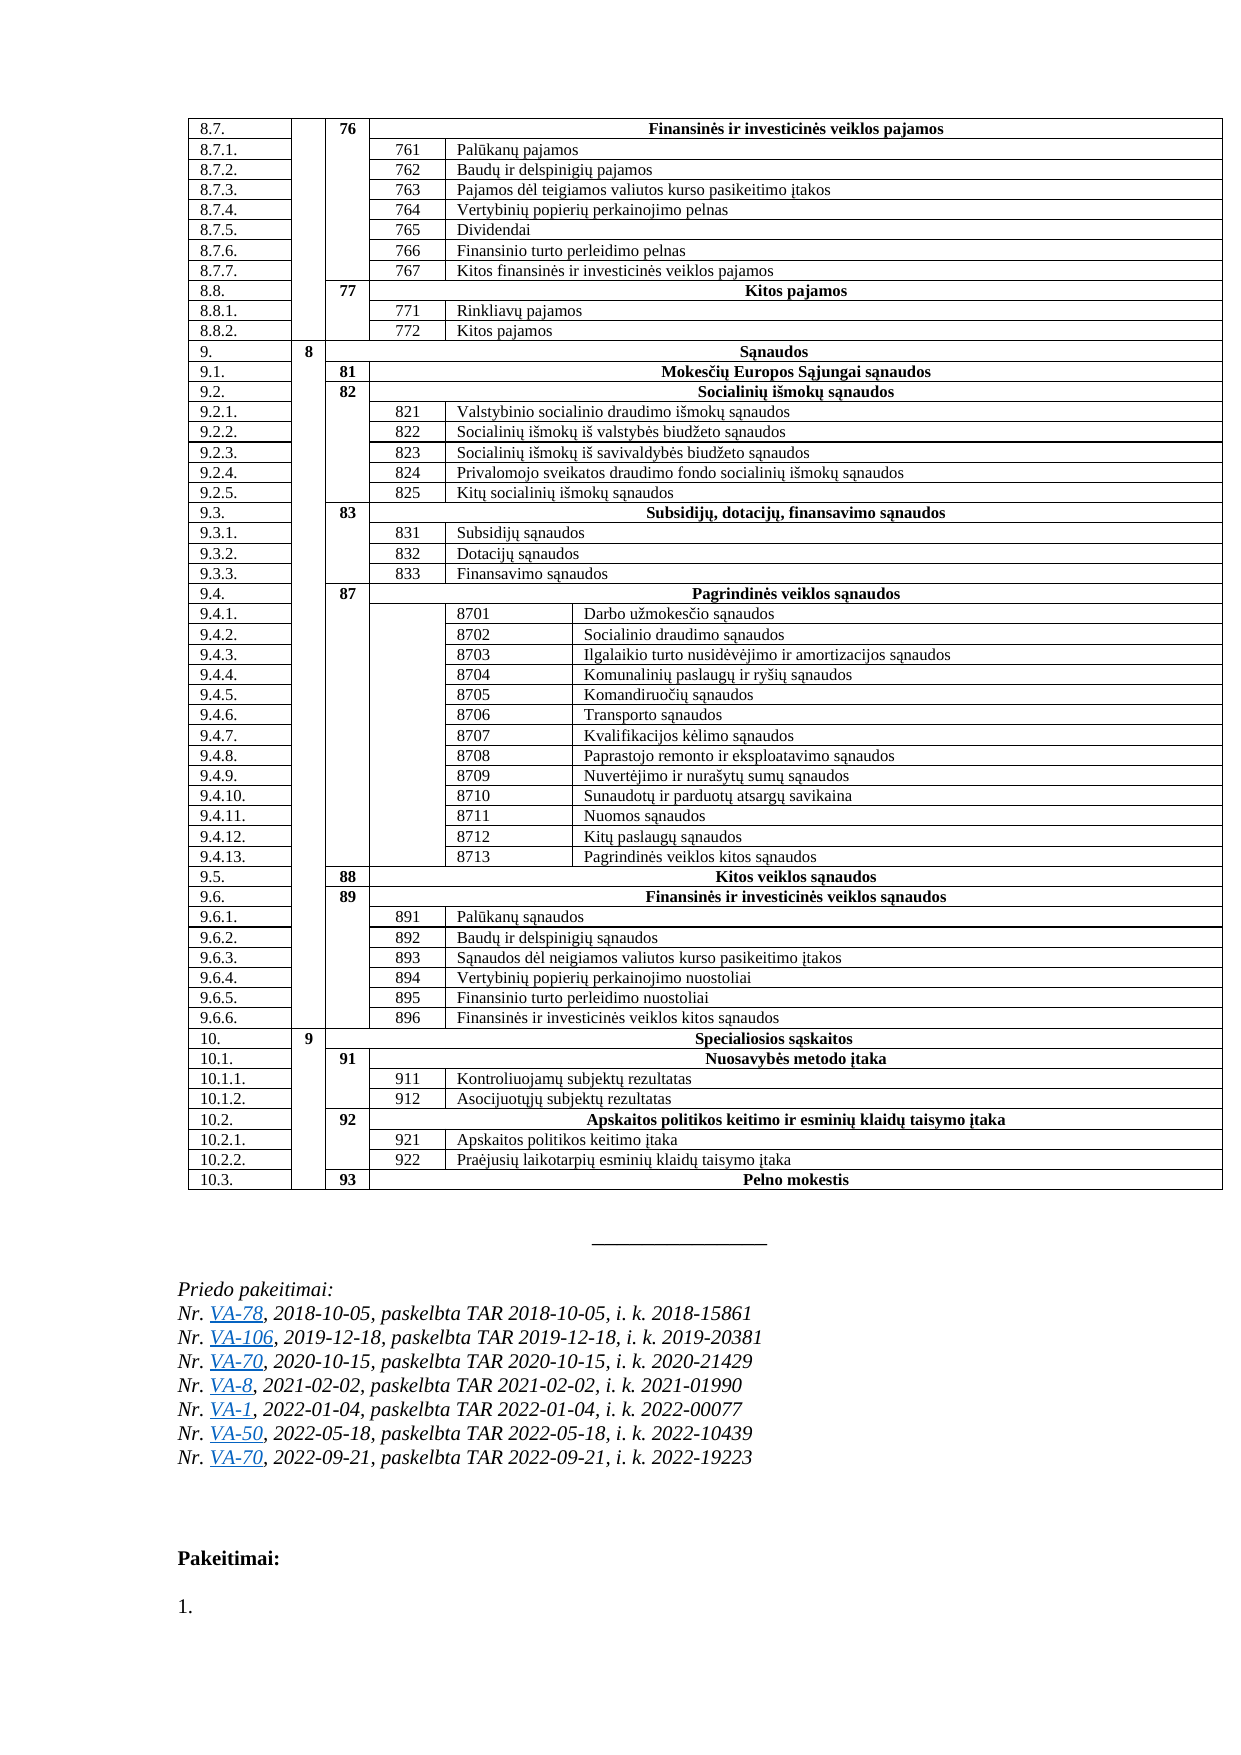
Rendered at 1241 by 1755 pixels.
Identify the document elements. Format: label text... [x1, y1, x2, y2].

table_cell 9.1. [189, 362, 291, 381]
table_cell 8704 [446, 665, 572, 684]
table_cell Specialiosios sąskaitos [326, 1029, 1222, 1048]
table_cell 8.7. [189, 119, 291, 138]
table_cell Kitų paslaugų sąnaudos [573, 826, 1222, 846]
table_cell 823 [370, 443, 445, 462]
table_cell 10.1.2. [189, 1089, 291, 1108]
table_cell 9.6.5. [189, 988, 291, 1007]
table_cell 87 [326, 584, 369, 866]
table_cell Pelno mokestis [370, 1170, 1222, 1189]
table_cell [292, 119, 325, 340]
table_cell Komandiruočių sąnaudos [573, 685, 1222, 704]
table_cell 91 [326, 1049, 369, 1108]
table_cell Palūkanų sąnaudos [446, 907, 1222, 926]
table_cell 8712 [446, 826, 572, 846]
table_cell 822 [370, 422, 445, 441]
table_cell 9.4. [189, 584, 291, 603]
table_cell 10.2.1. [189, 1130, 291, 1149]
text 1. [177, 1594, 1181, 1618]
table_cell 83 [326, 503, 369, 583]
text Nr. VA-70, 2020-10-15, paskelbta TAR 2020-10-15, i. k. 2020-21429 [177, 1349, 1181, 1373]
table_cell Valstybinio socialinio draudimo išmokų sąnaudos [446, 402, 1222, 421]
table_cell Finansinio turto perleidimo pelnas [446, 240, 1222, 259]
table_cell Palūkanų pajamos [446, 139, 1222, 158]
table_cell 10.1.1. [189, 1069, 291, 1088]
table_cell 8.8.2. [189, 321, 291, 340]
table_cell 9.4.8. [189, 746, 291, 765]
table_cell 9.4.3. [189, 645, 291, 664]
table_cell 891 [370, 907, 445, 926]
table_cell 894 [370, 968, 445, 987]
table_cell Dividendai [446, 220, 1222, 239]
table_cell 8.7.1. [189, 139, 291, 158]
table_cell 9.2.2. [189, 422, 291, 441]
text Nr. VA-50, 2022-05-18, paskelbta TAR 2022-05-18, i. k. 2022-10439 [177, 1421, 1181, 1445]
table_cell 10.2. [189, 1109, 291, 1128]
table_cell 8.7.5. [189, 220, 291, 239]
table_cell 76 [326, 119, 369, 280]
table_cell 10.1. [189, 1049, 291, 1068]
table_cell Subsidijų sąnaudos [446, 523, 1222, 542]
table_cell Kitos veiklos sąnaudos [370, 867, 1222, 886]
table_cell 9.5. [189, 867, 291, 886]
table_cell 9.4.2. [189, 624, 291, 643]
table_cell 9.6.3. [189, 948, 291, 967]
table_cell Socialinių išmokų iš savivaldybės biudžeto sąnaudos [446, 443, 1222, 462]
table_cell 821 [370, 402, 445, 421]
table_cell 8701 [446, 604, 572, 623]
text Nr. VA-8, 2021-02-02, paskelbta TAR 2021-02-02, i. k. 2021-01990 [177, 1373, 1181, 1397]
table_cell 9.6.4. [189, 968, 291, 987]
text Nr. VA-78, 2018-10-05, paskelbta TAR 2018-10-05, i. k. 2018-15861 [177, 1301, 1181, 1324]
table_cell 9.4.11. [189, 806, 291, 825]
table_cell 8705 [446, 685, 572, 704]
table_cell 9.3. [189, 503, 291, 522]
table_cell 8713 [446, 847, 572, 866]
table_cell 8710 [446, 786, 572, 805]
table_cell 82 [326, 382, 369, 502]
table_cell 9. [189, 341, 291, 361]
table_cell 765 [370, 220, 445, 239]
table_cell Ilgalaikio turto nusidėvėjimo ir amortizacijos sąnaudos [573, 645, 1222, 664]
table_cell Nuosavybės metodo įtaka [370, 1049, 1222, 1068]
table_cell Finansinės ir investicinės veiklos pajamos [370, 119, 1222, 138]
table_cell 832 [370, 544, 445, 563]
table_cell 9 [292, 1029, 325, 1189]
table_cell 9.4.4. [189, 665, 291, 684]
table_cell Apskaitos politikos keitimo ir esminių klaidų taisymo įtaka [370, 1109, 1222, 1128]
table_cell Vertybinių popierių perkainojimo pelnas [446, 200, 1222, 219]
table_cell 892 [370, 928, 445, 947]
table_cell Kitos finansinės ir investicinės veiklos pajamos [446, 261, 1222, 280]
text Nr. VA-70, 2022-09-21, paskelbta TAR 2022-09-21, i. k. 2022-19223 [177, 1445, 1181, 1469]
table_cell 8708 [446, 746, 572, 765]
table_cell 10. [189, 1029, 291, 1048]
table_cell 9.4.5. [189, 685, 291, 704]
table_cell 825 [370, 483, 445, 502]
table_cell Sąnaudos [326, 341, 1222, 361]
table_cell Vertybinių popierių perkainojimo nuostoliai [446, 968, 1222, 987]
table_cell 8.7.7. [189, 261, 291, 280]
table_cell 8.7.3. [189, 180, 291, 199]
table_cell 8709 [446, 766, 572, 785]
table_cell 9.4.12. [189, 826, 291, 846]
table_cell 93 [326, 1170, 369, 1189]
table_cell 9.4.1. [189, 604, 291, 623]
table_cell 8703 [446, 645, 572, 664]
text ______________ [177, 1219, 1181, 1248]
table_cell 9.6. [189, 887, 291, 906]
table_cell 766 [370, 240, 445, 259]
table_cell 8706 [446, 705, 572, 724]
table_cell Apskaitos politikos keitimo įtaka [446, 1130, 1222, 1149]
table_cell 8.8.1. [189, 301, 291, 320]
table_cell [370, 604, 445, 866]
table_cell 9.4.7. [189, 725, 291, 744]
table_cell Pagrindinės veiklos kitos sąnaudos [573, 847, 1222, 866]
table_cell 771 [370, 301, 445, 320]
table_cell Dotacijų sąnaudos [446, 544, 1222, 563]
table_cell 8702 [446, 624, 572, 643]
table_cell 9.4.9. [189, 766, 291, 785]
table_cell 9.4.10. [189, 786, 291, 805]
table_cell 761 [370, 139, 445, 158]
table_cell 9.3.3. [189, 564, 291, 583]
text Nr. VA-106, 2019-12-18, paskelbta TAR 2019-12-18, i. k. 2019-20381 [177, 1324, 1181, 1349]
table_cell Nuomos sąnaudos [573, 806, 1222, 825]
table_cell Socialinių išmokų sąnaudos [370, 382, 1222, 401]
table_cell 9.3.1. [189, 523, 291, 542]
table_cell 8.8. [189, 281, 291, 300]
table_cell Kontroliuojamų subjektų rezultatas [446, 1069, 1222, 1088]
table_cell 762 [370, 160, 445, 179]
table_cell 9.3.2. [189, 544, 291, 563]
table_cell 9.4.6. [189, 705, 291, 724]
table_cell 9.2.1. [189, 402, 291, 421]
table_cell 88 [326, 867, 369, 886]
table_cell 912 [370, 1089, 445, 1108]
table_cell 831 [370, 523, 445, 542]
table_cell 81 [326, 362, 369, 381]
table_cell 767 [370, 261, 445, 280]
table_cell 922 [370, 1150, 445, 1169]
text Nr. VA-1, 2022-01-04, paskelbta TAR 2022-01-04, i. k. 2022-00077 [177, 1397, 1181, 1421]
table_cell 8707 [446, 725, 572, 744]
table_cell 9.6.2. [189, 928, 291, 947]
table_cell Pajamos dėl teigiamos valiutos kurso pasikeitimo įtakos [446, 180, 1222, 199]
table_cell 9.2.3. [189, 443, 291, 462]
table_cell Finansinės ir investicinės veiklos kitos sąnaudos [446, 1008, 1222, 1027]
table_cell Kitų socialinių išmokų sąnaudos [446, 483, 1222, 502]
table_cell 896 [370, 1008, 445, 1027]
table_cell Kitos pajamos [446, 321, 1222, 340]
table_cell Sunaudotų ir parduotų atsargų savikaina [573, 786, 1222, 805]
table_cell 8 [292, 341, 325, 1027]
table_cell 921 [370, 1130, 445, 1149]
text Pakeitimai: [177, 1546, 1181, 1570]
text Priedo pakeitimai: [177, 1276, 1181, 1301]
table_cell 77 [326, 281, 369, 340]
table_cell 911 [370, 1069, 445, 1088]
table_cell Rinkliavų pajamos [446, 301, 1222, 320]
table_cell Mokesčių Europos Sąjungai sąnaudos [370, 362, 1222, 381]
table_cell 8.7.2. [189, 160, 291, 179]
table_cell 9.2.4. [189, 463, 291, 482]
table_cell 9.2. [189, 382, 291, 401]
table_cell Finansinės ir investicinės veiklos sąnaudos [370, 887, 1222, 906]
table_cell Darbo užmokesčio sąnaudos [573, 604, 1222, 623]
table_cell 763 [370, 180, 445, 199]
table_cell Baudų ir delspinigių sąnaudos [446, 928, 1222, 947]
table_cell Asocijuotųjų subjektų rezultatas [446, 1089, 1222, 1108]
table_cell 8711 [446, 806, 572, 825]
table_cell 824 [370, 463, 445, 482]
table_cell 10.3. [189, 1170, 291, 1189]
table_cell Privalomojo sveikatos draudimo fondo socialinių išmokų sąnaudos [446, 463, 1222, 482]
table_cell 764 [370, 200, 445, 219]
table_cell 9.6.1. [189, 907, 291, 926]
table_cell 9.2.5. [189, 483, 291, 502]
table_cell Socialinių išmokų iš valstybės biudžeto sąnaudos [446, 422, 1222, 441]
table_cell 8.7.4. [189, 200, 291, 219]
table_cell Praėjusių laikotarpių esminių klaidų taisymo įtaka [446, 1150, 1222, 1169]
table_cell Kitos pajamos [370, 281, 1222, 300]
table_cell Subsidijų, dotacijų, finansavimo sąnaudos [370, 503, 1222, 522]
table_cell Paprastojo remonto ir eksploatavimo sąnaudos [573, 746, 1222, 765]
table_cell Socialinio draudimo sąnaudos [573, 624, 1222, 643]
table_cell 9.4.13. [189, 847, 291, 866]
table_cell 9.6.6. [189, 1008, 291, 1027]
table_cell 772 [370, 321, 445, 340]
table_cell 10.2.2. [189, 1150, 291, 1169]
table_cell 895 [370, 988, 445, 1007]
table_cell 893 [370, 948, 445, 967]
table_cell Nuvertėjimo ir nurašytų sumų sąnaudos [573, 766, 1222, 785]
table_cell Baudų ir delspinigių pajamos [446, 160, 1222, 179]
table_cell 89 [326, 887, 369, 1027]
table_cell 8.7.6. [189, 240, 291, 259]
table_cell Finansinio turto perleidimo nuostoliai [446, 988, 1222, 1007]
table_cell Transporto sąnaudos [573, 705, 1222, 724]
table_cell Pagrindinės veiklos sąnaudos [370, 584, 1222, 603]
table_cell 92 [326, 1109, 369, 1169]
table_cell 833 [370, 564, 445, 583]
table_cell Finansavimo sąnaudos [446, 564, 1222, 583]
table_cell Kvalifikacijos kėlimo sąnaudos [573, 725, 1222, 744]
table_cell Komunalinių paslaugų ir ryšių sąnaudos [573, 665, 1222, 684]
table_cell Sąnaudos dėl neigiamos valiutos kurso pasikeitimo įtakos [446, 948, 1222, 967]
